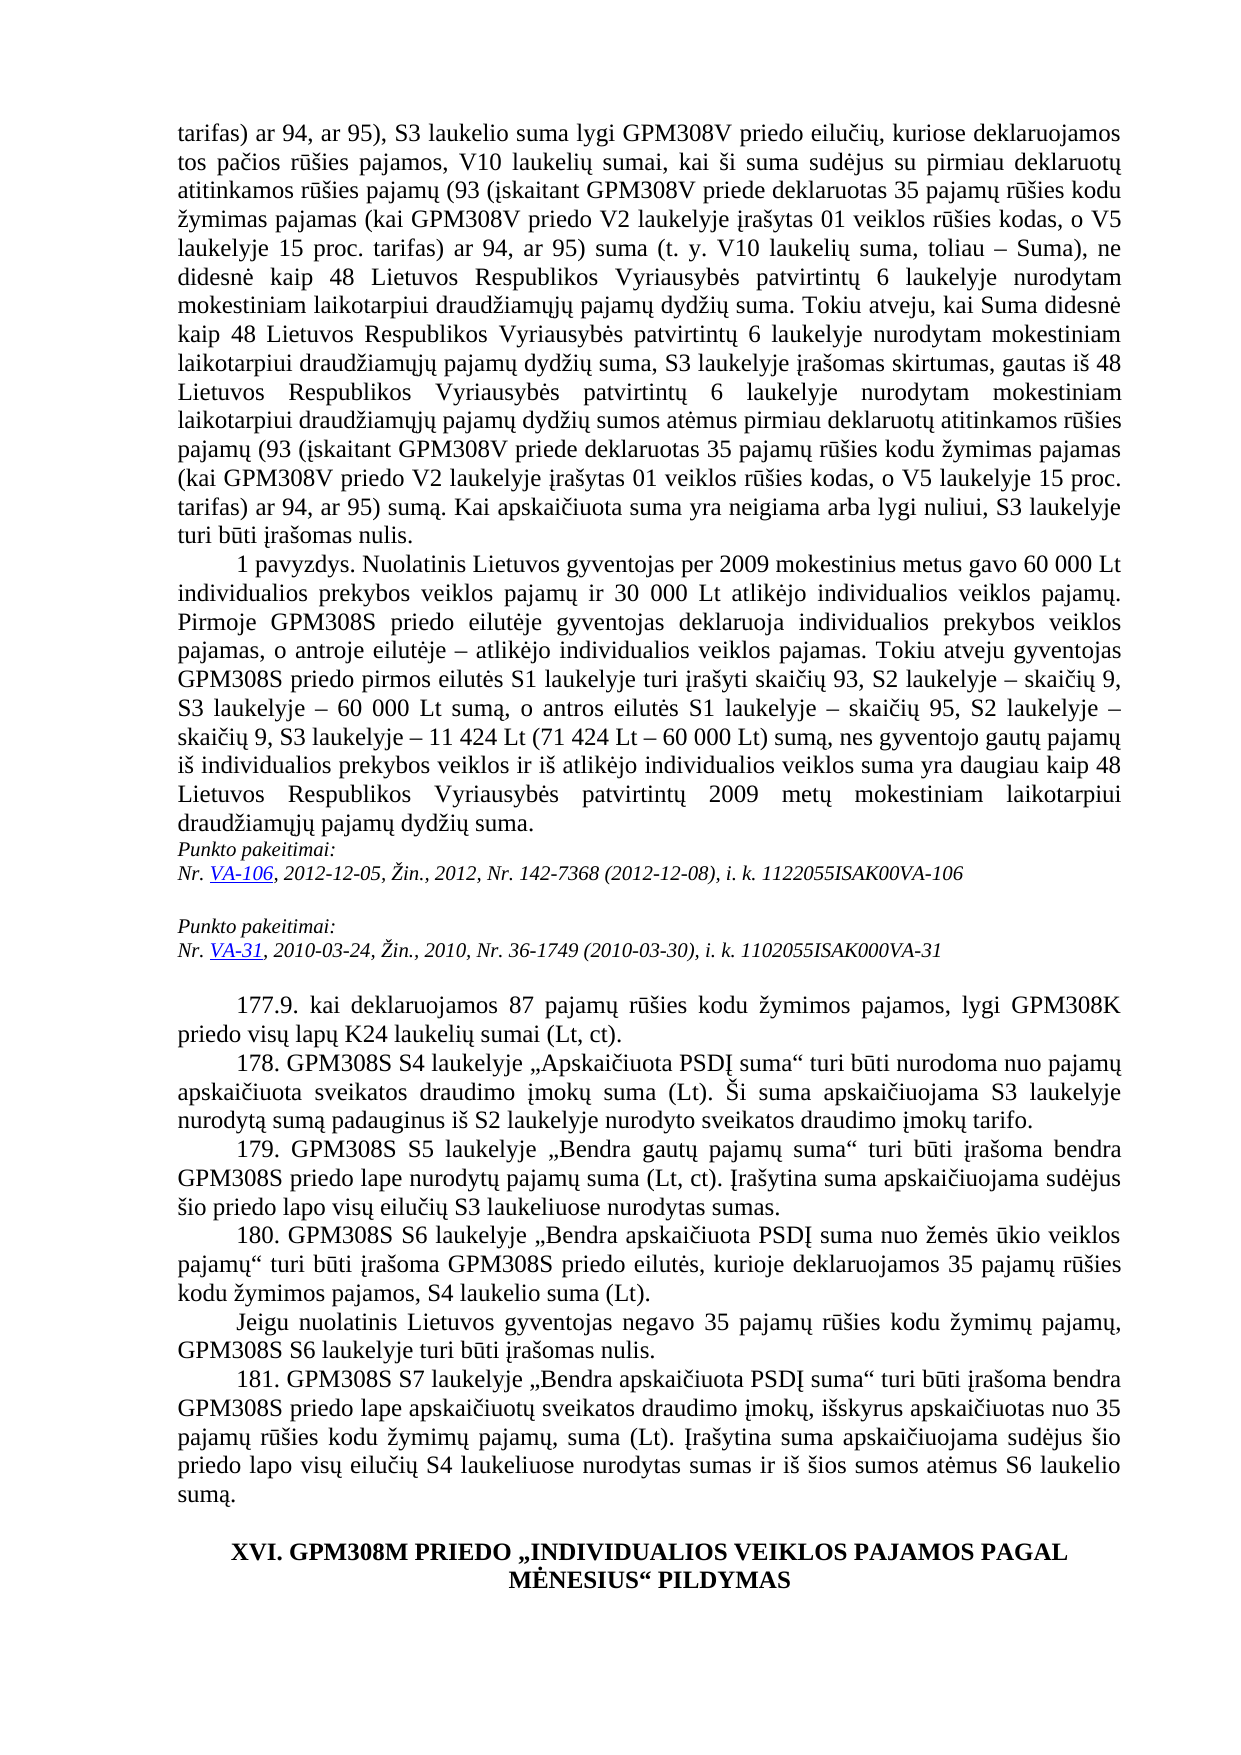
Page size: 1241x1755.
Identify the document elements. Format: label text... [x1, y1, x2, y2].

text 180. GPM308S S6 laukelyje „Bendra apskaičiuota PSDĮ suma nuo žemės ūkio veiklos pajamų“ turi būti įrašoma GPM308S priedo eilutės, kurioje deklaruojamos 35 pajamų rūšies kodu žymimos pajamos, S4 laukelio suma (Lt). [177, 1221, 1122, 1307]
text 179. GPM308S S5 laukelyje „Bendra gautų pajamų suma“ turi būti įrašoma bendra GPM308S priedo lape nurodytų pajamų suma (Lt, ct). Įrašytina suma apskaičiuojama sudėjus šio priedo lapo visų eilučių S3 laukeliuose nurodytas sumas. [177, 1134, 1122, 1221]
text Punkto pakeitimai: [177, 837, 1122, 861]
text 1 pavyzdys. Nuolatinis Lietuvos gyventojas per 2009 mokestinius metus gavo 60 000 Lt individualios prekybos veiklos pajamų ir 30 000 Lt atlikėjo individualios veiklos pajamų. Pirmoje GPM308S priedo eilutėje gyventojas deklaruoja individualios prekybos veiklos pajamas, o antroje eilutėje – atlikėjo individualios veiklos pajamas. Tokiu atveju gyventojas GPM308S priedo pirmos eilutės S1 laukelyje turi įrašyti skaičių 93, S2 laukelyje – skaičių 9, S3 laukelyje – 60 000 Lt sumą, o antros eilutės S1 laukelyje – skaičių 95, S2 laukelyje – skaičių 9, S3 laukelyje – 11 424 Lt (71 424 Lt – 60 000 Lt) sumą, nes gyventojo gautų pajamų iš individualios prekybos veiklos ir iš atlikėjo individualios veiklos suma yra daugiau kaip 48 Lietuvos Respublikos Vyriausybės patvirtintų 2009 metų mokestiniam laikotarpiui draudžiamųjų pajamų dydžių suma. [177, 549, 1122, 837]
text Jeigu nuolatinis Lietuvos gyventojas negavo 35 pajamų rūšies kodu žymimų pajamų, GPM308S S6 laukelyje turi būti įrašomas nulis. [177, 1307, 1122, 1364]
text XVI. GPM308M PRIEDO „INDIVIDUALIOS VEIKLOS PAJAMOS PAGAL MĖNESIUS“ PILDYMAS [177, 1537, 1122, 1594]
text tarifas) ar 94, ar 95), S3 laukelio suma lygi GPM308V priedo eilučių, kuriose deklaruojamos tos pačios rūšies pajamos, V10 laukelių sumai, kai ši suma sudėjus su pirmiau deklaruotų atitinkamos rūšies pajamų (93 (įskaitant GPM308V priede deklaruotas 35 pajamų rūšies kodu žymimas pajamas (kai GPM308V priedo V2 laukelyje įrašytas 01 veiklos rūšies kodas, o V5 laukelyje 15 proc. tarifas) ar 94, ar 95) suma (t. y. V10 laukelių suma, toliau – Suma), ne didesnė kaip 48 Lietuvos Respublikos Vyriausybės patvirtintų 6 laukelyje nurodytam mokestiniam laikotarpiui draudžiamųjų pajamų dydžių suma. Tokiu atveju, kai Suma didesnė kaip 48 Lietuvos Respublikos Vyriausybės patvirtintų 6 laukelyje nurodytam mokestiniam laikotarpiui draudžiamųjų pajamų dydžių suma, S3 laukelyje įrašomas skirtumas, gautas iš 48 Lietuvos Respublikos Vyriausybės patvirtintų 6 laukelyje nurodytam mokestiniam laikotarpiui draudžiamųjų pajamų dydžių sumos atėmus pirmiau deklaruotų atitinkamos rūšies pajamų (93 (įskaitant GPM308V priede deklaruotas 35 pajamų rūšies kodu žymimas pajamas (kai GPM308V priedo V2 laukelyje įrašytas 01 veiklos rūšies kodas, o V5 laukelyje 15 proc. tarifas) ar 94, ar 95) sumą. Kai apskaičiuota suma yra neigiama arba lygi nuliui, S3 laukelyje turi būti įrašomas nulis. [177, 118, 1122, 549]
text 177.9. kai deklaruojamos 87 pajamų rūšies kodu žymimos pajamos, lygi GPM308K priedo visų lapų K24 laukelių sumai (Lt, ct). [177, 991, 1122, 1048]
text 181. GPM308S S7 laukelyje „Bendra apskaičiuota PSDĮ suma“ turi būti įrašoma bendra GPM308S priedo lape apskaičiuotų sveikatos draudimo įmokų, išskyrus apskaičiuotas nuo 35 pajamų rūšies kodu žymimų pajamų, suma (Lt). Įrašytina suma apskaičiuojama sudėjus šio priedo lapo visų eilučių S4 laukeliuose nurodytas sumas ir iš šios sumos atėmus S6 laukelio sumą. [177, 1364, 1122, 1508]
text Nr. VA-31, 2010-03-24, Žin., 2010, Nr. 36-1749 (2010-03-30), i. k. 1102055ISAK000VA-31 [177, 938, 1122, 962]
text Nr. VA-106, 2012-12-05, Žin., 2012, Nr. 142-7368 (2012-12-08), i. k. 1122055ISAK00VA-106 [177, 861, 1122, 885]
text Punkto pakeitimai: [177, 914, 1122, 938]
text 178. GPM308S S4 laukelyje „Apskaičiuota PSDĮ suma“ turi būti nurodoma nuo pajamų apskaičiuota sveikatos draudimo įmokų suma (Lt). Ši suma apskaičiuojama S3 laukelyje nurodytą sumą padauginus iš S2 laukelyje nurodyto sveikatos draudimo įmokų tarifo. [177, 1048, 1122, 1134]
